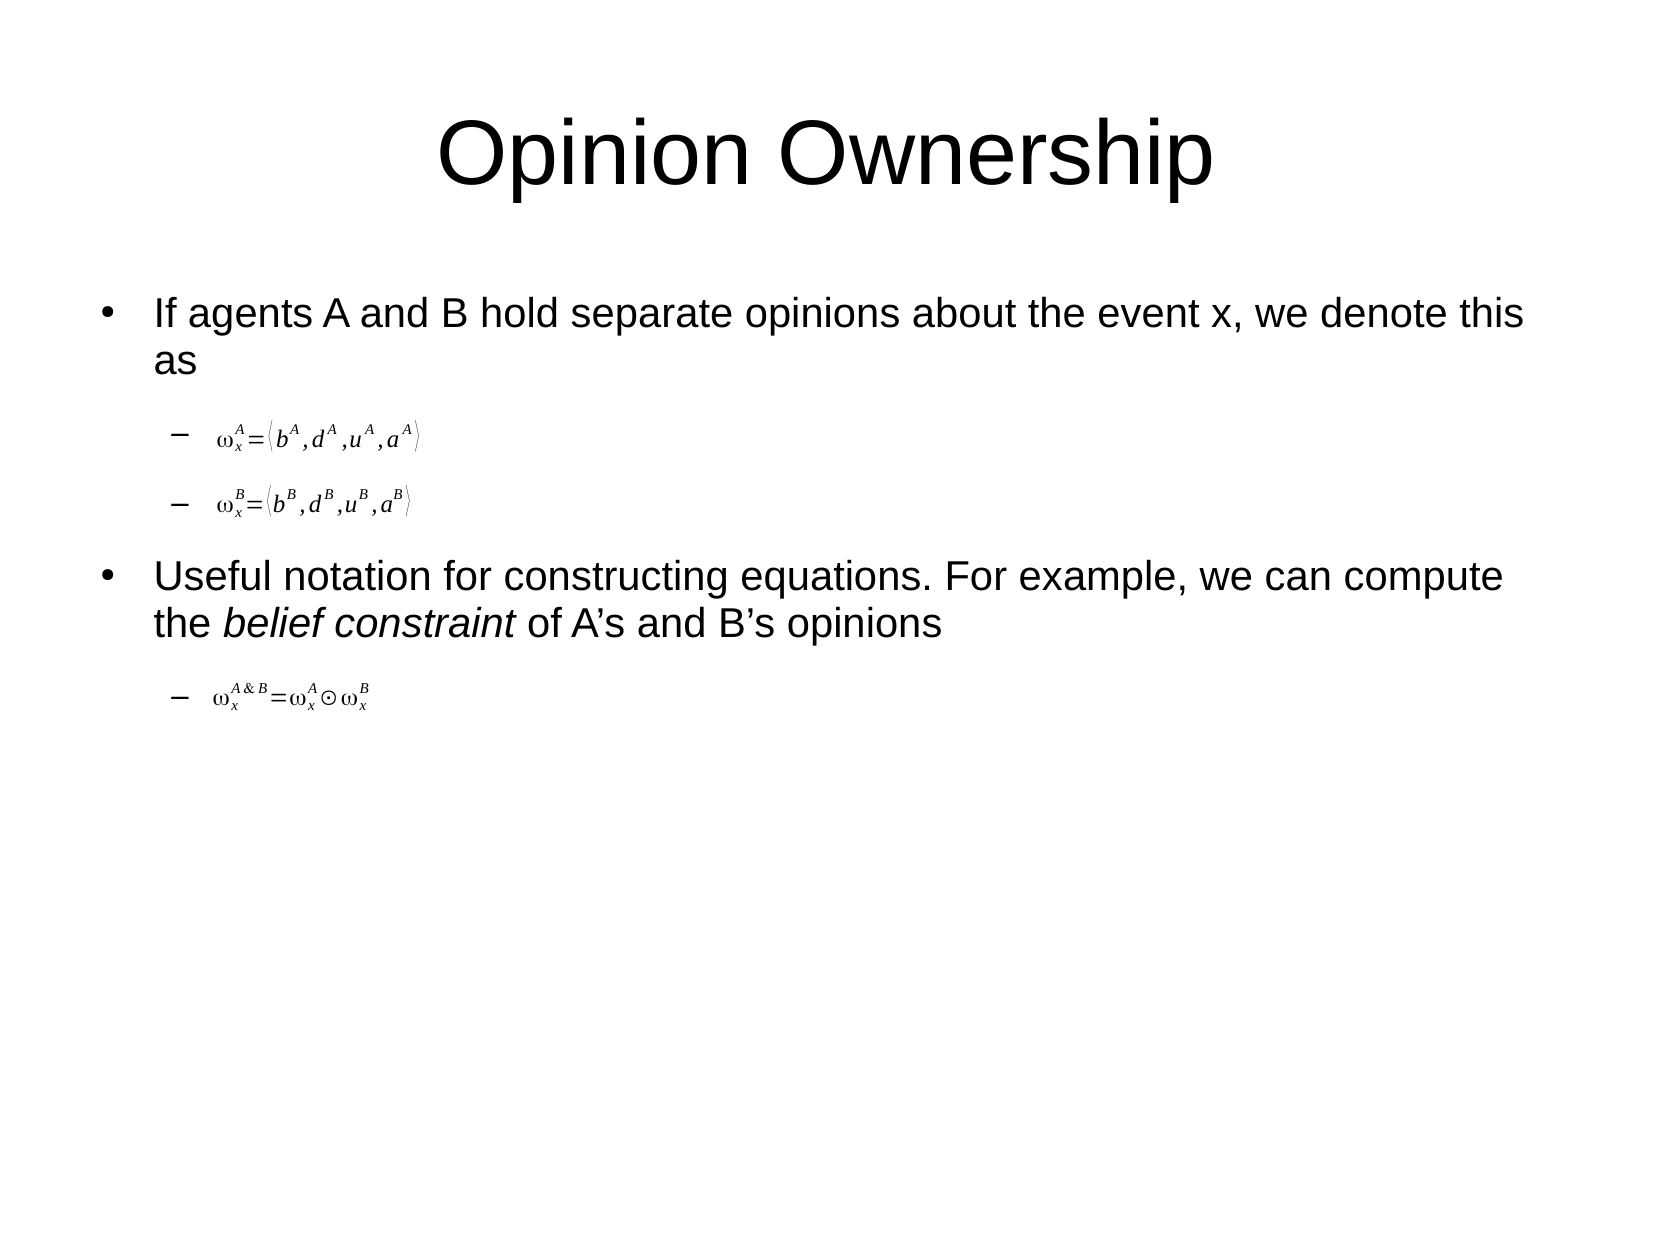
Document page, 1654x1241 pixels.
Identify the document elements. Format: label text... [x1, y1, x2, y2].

chart [210, 419, 426, 456]
chart [210, 484, 418, 521]
list If agents A and B hold separate opinions about the event x, we denote this as Useful notation for constructing equations. For example, we can compute the belief constraint of A’s and B’s opinions [82, 290, 1571, 1010]
chart [206, 679, 375, 714]
title Opinion Ownership [82, 49, 1571, 257]
